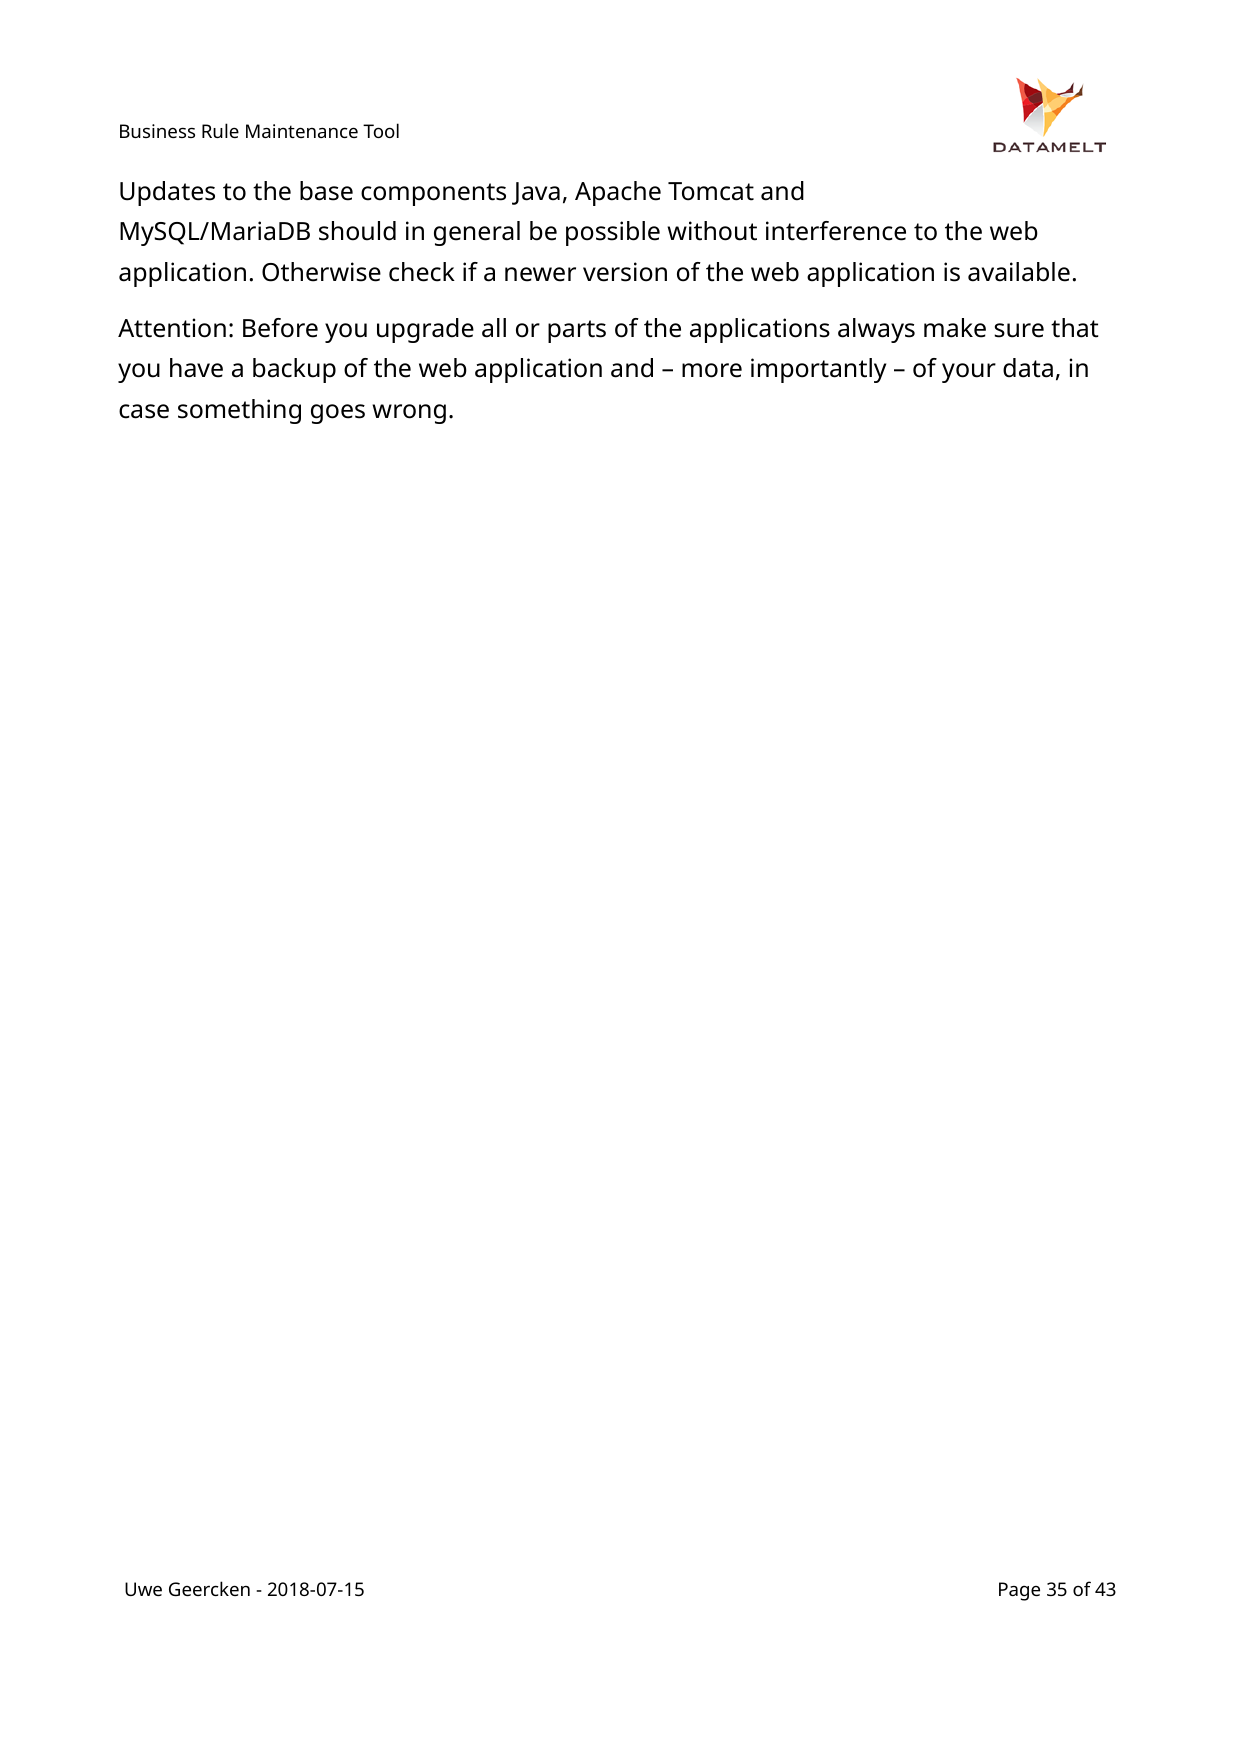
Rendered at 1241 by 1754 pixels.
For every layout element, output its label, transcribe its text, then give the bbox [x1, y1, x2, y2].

text Updates to the base components Java, Apache Tomcat and MySQL/MariaDB should in general be possible without interference to the web application. Otherwise check if a newer version of the web application is available. [118, 173, 1122, 289]
picture [992, 69, 1107, 160]
text Attention: Before you upgrade all or parts of the applications always make sure that you have a backup of the web application and – more importantly – of your data, in case something goes wrong. [118, 310, 1122, 426]
